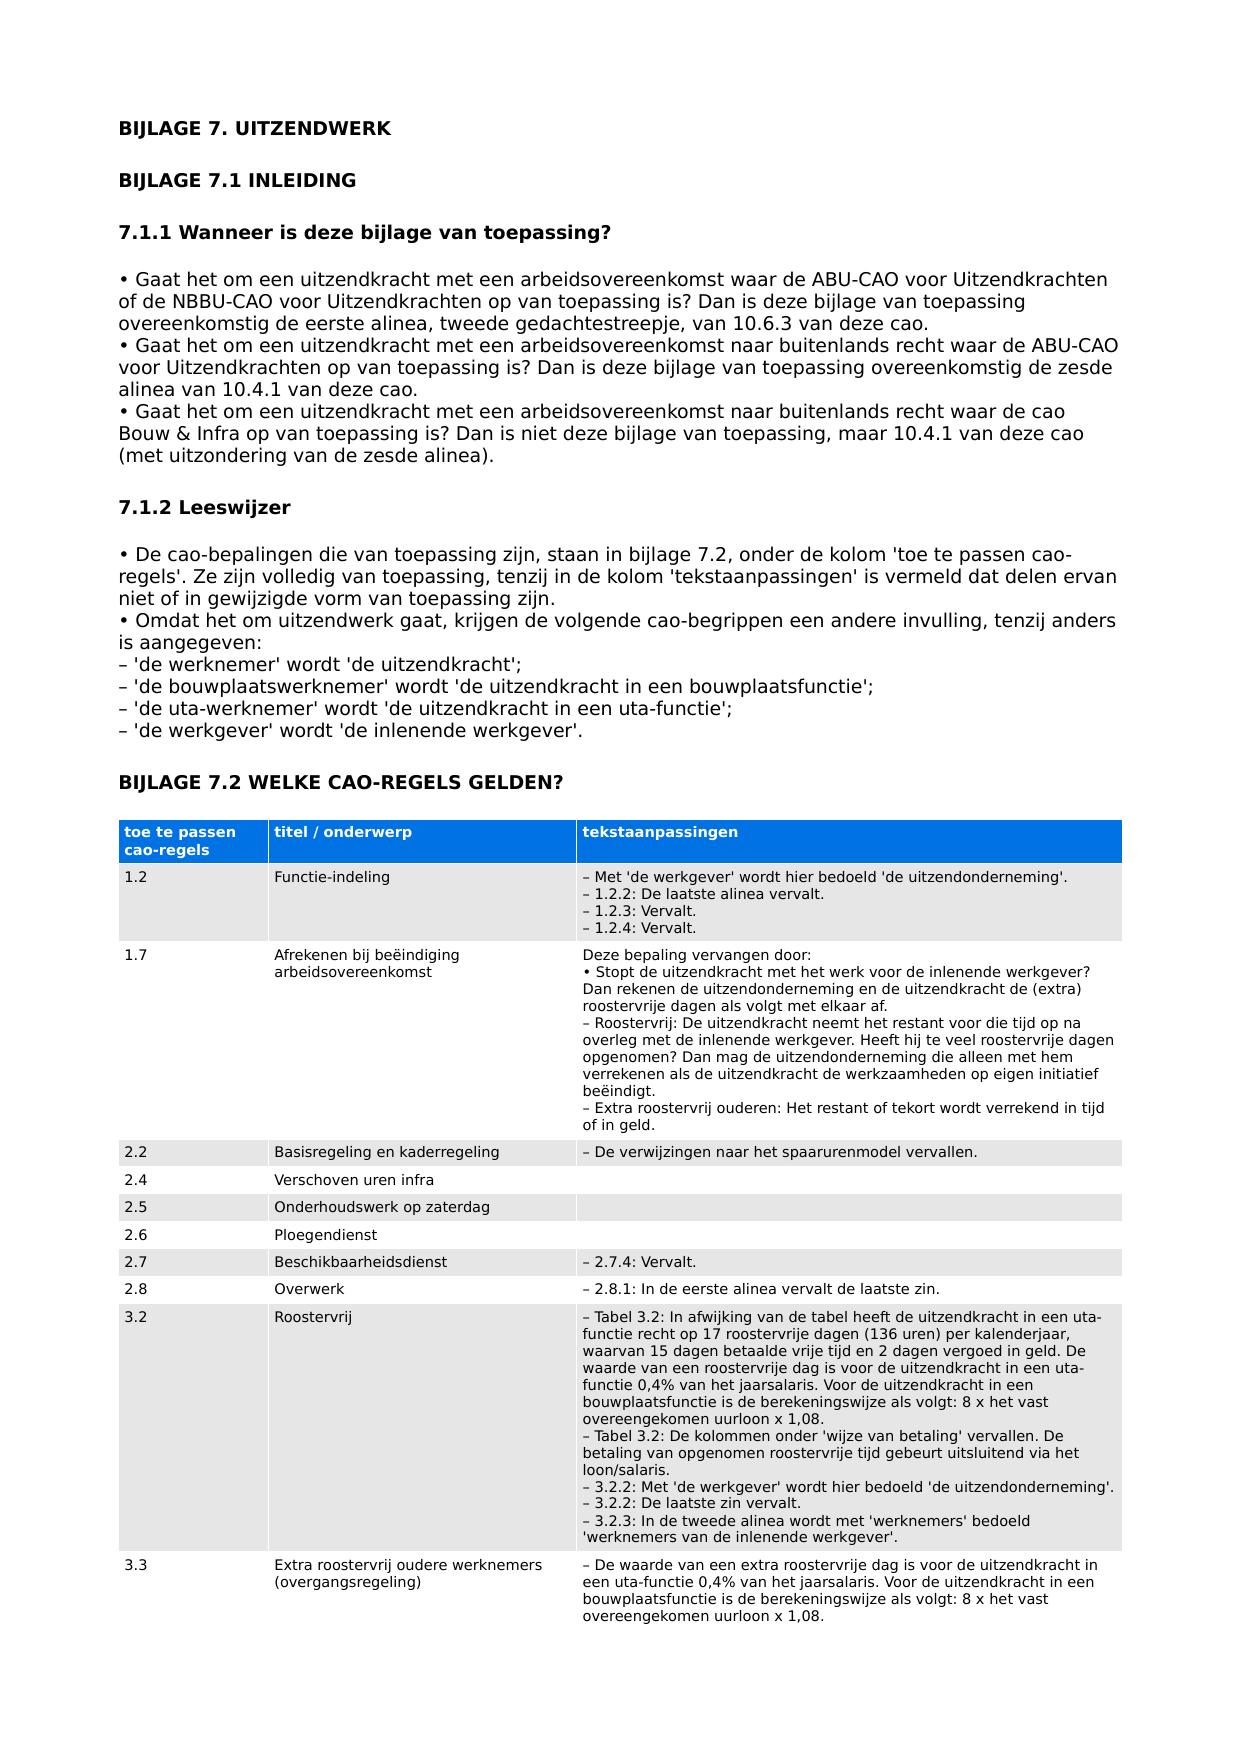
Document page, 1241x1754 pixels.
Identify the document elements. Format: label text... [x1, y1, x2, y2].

table_cell 2.4 [119, 1167, 268, 1193]
table_cell Beschikbaarheidsdienst [269, 1249, 576, 1276]
table_cell – 2.8.1: In de eerste alinea vervalt de laatste zin. [577, 1277, 1122, 1303]
table_header titel / onderwerp [269, 820, 576, 863]
table_cell 1.7 [119, 943, 268, 1138]
table_cell 2.5 [119, 1194, 268, 1221]
subtitle BIJLAGE 7. UITZENDWERK [118, 118, 1122, 140]
table_cell – 2.7.4: Vervalt. [577, 1249, 1122, 1276]
table_header tekstaanpassingen [577, 820, 1122, 863]
text • De cao-bepalingen die van toepassing zijn, staan in bijlage 7.2, onder de kolom 'toe te passen cao-regels'. Ze zijn volledig van toepassing, tenzij in de kolom 'tekstaanpassingen' is vermeld dat delen ervan niet of in gewijzigde vorm van toepassing zijn. [118, 544, 1122, 610]
table_cell Ploegendienst [269, 1222, 576, 1248]
text – 'de uta-werknemer' wordt 'de uitzendkracht in een uta-functie'; [118, 698, 1122, 720]
table_cell [577, 1194, 1122, 1221]
table_cell Basisregeling en kaderregeling [269, 1140, 576, 1166]
text • Gaat het om een uitzendkracht met een arbeidsovereenkomst naar buitenlands recht waar de cao Bouw & Infra op van toepassing is? Dan is niet deze bijlage van toepassing, maar 10.4.1 van deze cao (met uitzondering van de zesde alinea). [118, 401, 1122, 467]
table_cell – Met 'de werkgever' wordt hier bedoeld 'de uitzendonderneming'. – 1.2.2: De laatste alinea vervalt. – 1.2.3: Vervalt. – 1.2.4: Vervalt. [577, 864, 1122, 941]
text – 'de bouwplaatswerknemer' wordt 'de uitzendkracht in een bouwplaatsfunctie'; [118, 676, 1122, 698]
table_cell Verschoven uren infra [269, 1167, 576, 1193]
text • Gaat het om een uitzendkracht met een arbeidsovereenkomst naar buitenlands recht waar de ABU-CAO voor Uitzendkrachten op van toepassing is? Dan is deze bijlage van toepassing overeenkomstig de zesde alinea van 10.4.1 van deze cao. [118, 335, 1122, 401]
table_cell 2.7 [119, 1249, 268, 1276]
table_cell Roostervrij [269, 1304, 576, 1551]
table_cell [577, 1222, 1122, 1248]
subtitle 7.1.1 Wanneer is deze bijlage van toepassing? [118, 222, 1122, 244]
table_cell – De verwijzingen naar het spaarurenmodel vervallen. [577, 1140, 1122, 1166]
table_cell 2.2 [119, 1140, 268, 1166]
table_cell 2.8 [119, 1277, 268, 1303]
table_cell Functie-indeling [269, 864, 576, 941]
table_cell – Tabel 3.2: In afwijking van de tabel heeft de uitzendkracht in een uta-functie recht op 17 roostervrije dagen (136 uren) per kalenderjaar, waarvan 15 dagen betaalde vrije tijd en 2 dagen vergoed in geld. De waarde van een roostervrije dag is voor de uitzendkracht in een uta-functie 0,4% van het jaarsalaris. Voor de uitzendkracht in een bouwplaatsfunctie is de berekeningswijze als volgt: 8 x het vast overeengekomen uurloon x 1,08. – Tabel 3.2: De kolommen onder 'wijze van betaling' vervallen. De betaling van opgenomen roostervrije tijd gebeurt uitsluitend via het loon/salaris. – 3.2.2: Met 'de werkgever' wordt hier bedoeld 'de uitzendonderneming'. – 3.2.2: De laatste zin vervalt. – 3.2.3: In de tweede alinea wordt met 'werknemers' bedoeld 'werknemers van de inlenende werkgever'. [577, 1304, 1122, 1551]
text • Omdat het om uitzendwerk gaat, krijgen de volgende cao-begrippen een andere invulling, tenzij anders is aangegeven: [118, 610, 1122, 654]
table_cell – De waarde van een extra roostervrije dag is voor de uitzendkracht in een uta-functie 0,4% van het jaarsalaris. Voor de uitzendkracht in een bouwplaatsfunctie is de berekeningswijze als volgt: 8 x het vast overeengekomen uurloon x 1,08. [577, 1552, 1122, 1629]
table_cell [577, 1167, 1122, 1193]
subtitle BIJLAGE 7.2 WELKE CAO-REGELS GELDEN? [118, 772, 1122, 794]
table_cell 3.3 [119, 1552, 268, 1629]
table_cell 2.6 [119, 1222, 268, 1248]
table_header toe te passen cao-regels [119, 820, 268, 863]
text – 'de werkgever' wordt 'de inlenende werkgever'. [118, 720, 1122, 742]
subtitle BIJLAGE 7.1 INLEIDING [118, 170, 1122, 192]
table_cell Onderhoudswerk op zaterdag [269, 1194, 576, 1221]
table_cell Afrekenen bij beëindiging arbeidsovereenkomst [269, 943, 576, 1138]
table_cell Overwerk [269, 1277, 576, 1303]
subtitle 7.1.2 Leeswijzer [118, 497, 1122, 519]
text – 'de werknemer' wordt 'de uitzendkracht'; [118, 654, 1122, 676]
table_cell 1.2 [119, 864, 268, 941]
text • Gaat het om een uitzendkracht met een arbeidsovereenkomst waar de ABU-CAO voor Uitzendkrachten of de NBBU-CAO voor Uitzendkrachten op van toepassing is? Dan is deze bijlage van toepassing overeenkomstig de eerste alinea, tweede gedachtestreepje, van 10.6.3 van deze cao. [118, 269, 1122, 335]
table_cell Extra roostervrij oudere werknemers (overgangsregeling) [269, 1552, 576, 1629]
table_cell Deze bepaling vervangen door: • Stopt de uitzendkracht met het werk voor de inlenende werkgever? Dan rekenen de uitzendonderneming en de uitzendkracht de (extra) roostervrije dagen als volgt met elkaar af. – Roostervrij: De uitzendkracht neemt het restant voor die tijd op na overleg met de inlenende werkgever. Heeft hij te veel roostervrije dagen opgenomen? Dan mag de uitzendonderneming die alleen met hem verrekenen als de uitzendkracht de werkzaamheden op eigen initiatief beëindigt. – Extra roostervrij ouderen: Het restant of tekort wordt verrekend in tijd of in geld. [577, 943, 1122, 1138]
table_cell 3.2 [119, 1304, 268, 1551]
